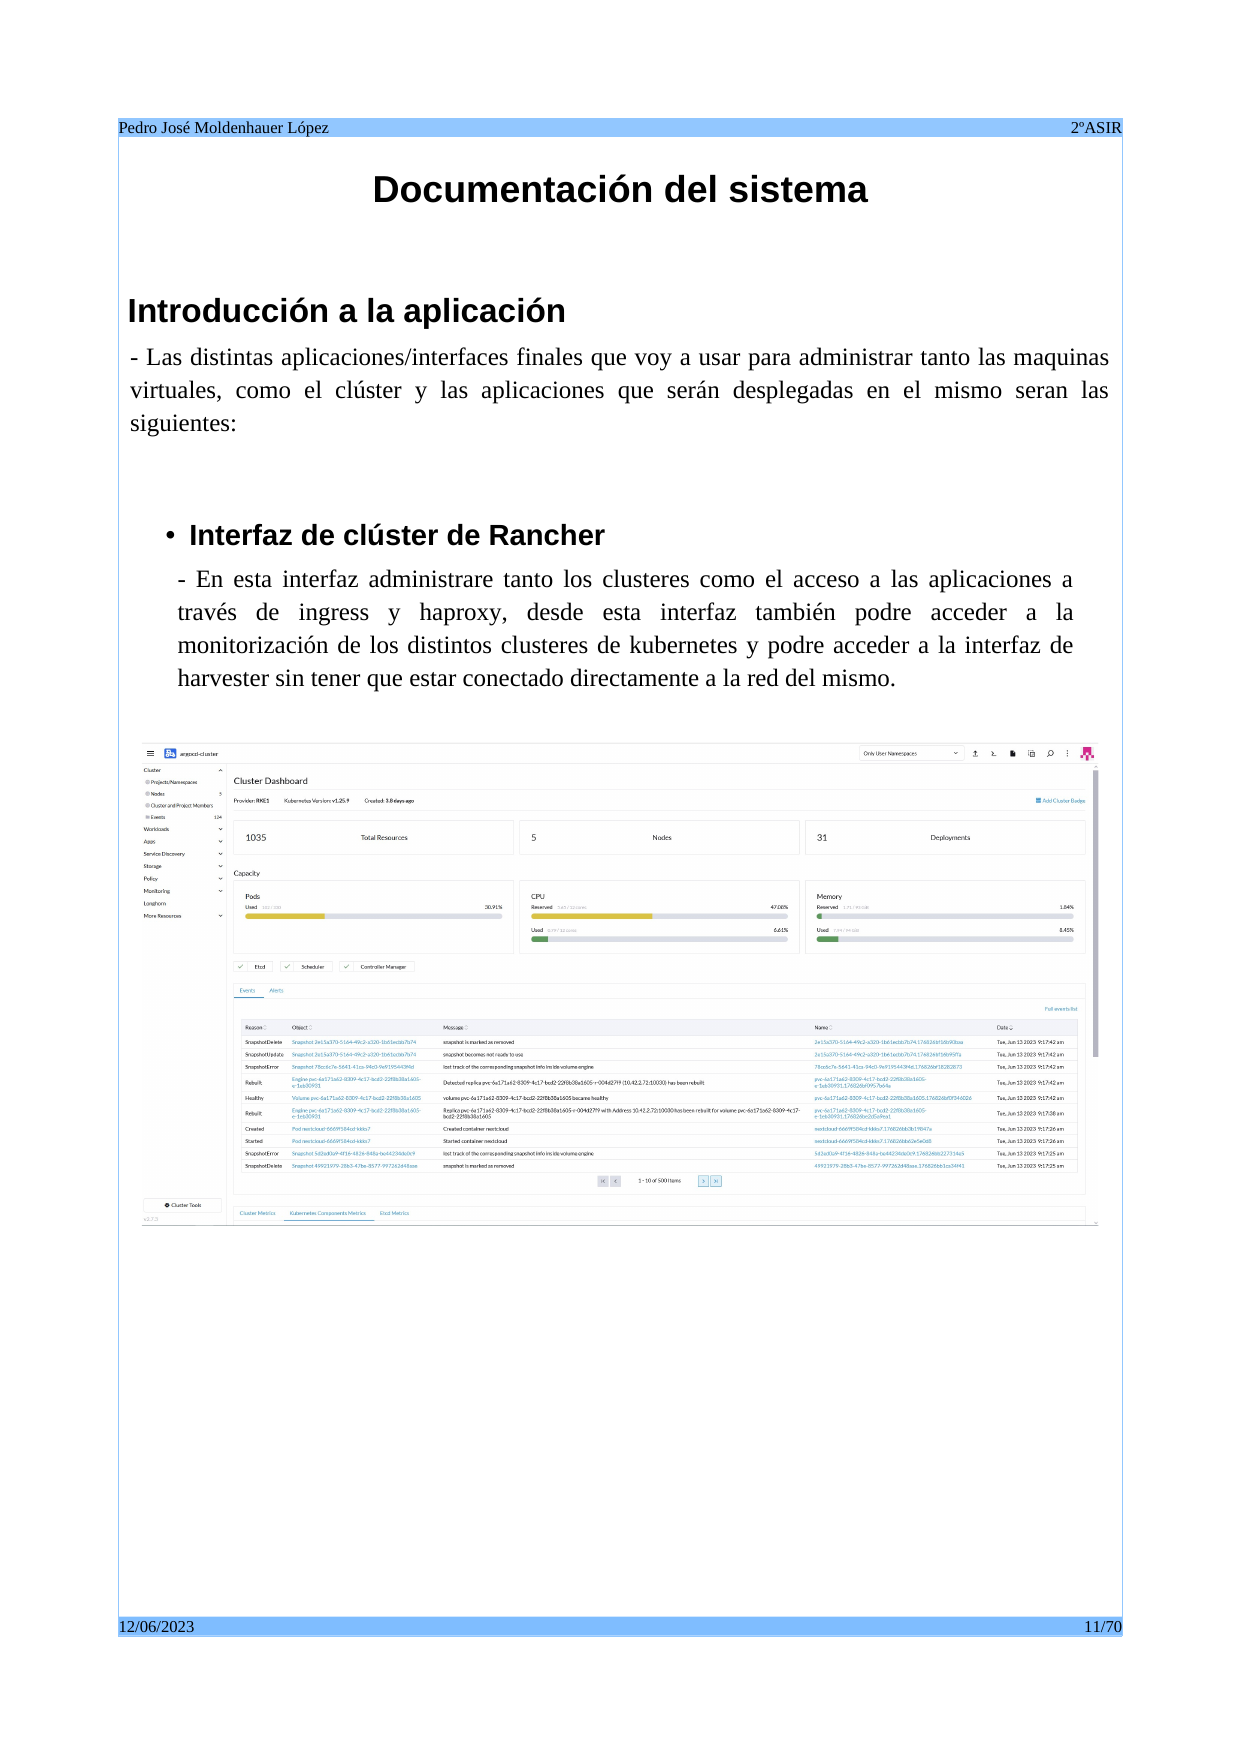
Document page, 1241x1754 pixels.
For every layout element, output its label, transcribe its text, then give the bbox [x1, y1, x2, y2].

subtitle Introducción a la aplicación [119, 291, 1122, 329]
text - Las distintas aplicaciones/interfaces finales que voy a usar para administrar tanto las maquinas virtuales, como el clúster y las aplicaciones que serán desplegadas en el mismo seran las siguientes: [130, 342, 1110, 437]
picture [141, 742, 1099, 1226]
subtitle Interfaz de clúster de Rancher [165, 518, 1122, 551]
text - En esta interfaz administrare tanto los clusteres como el acceso a las aplicaciones a través de ingress y haproxy, desde esta interfaz también podre acceder a la monitorización de los distintos clusteres de kubernetes y podre acceder a la interfaz de harvester sin tener que estar conectado directamente a la red del mismo. [177, 564, 1075, 692]
subtitle Documentación del sistema [119, 167, 1122, 210]
